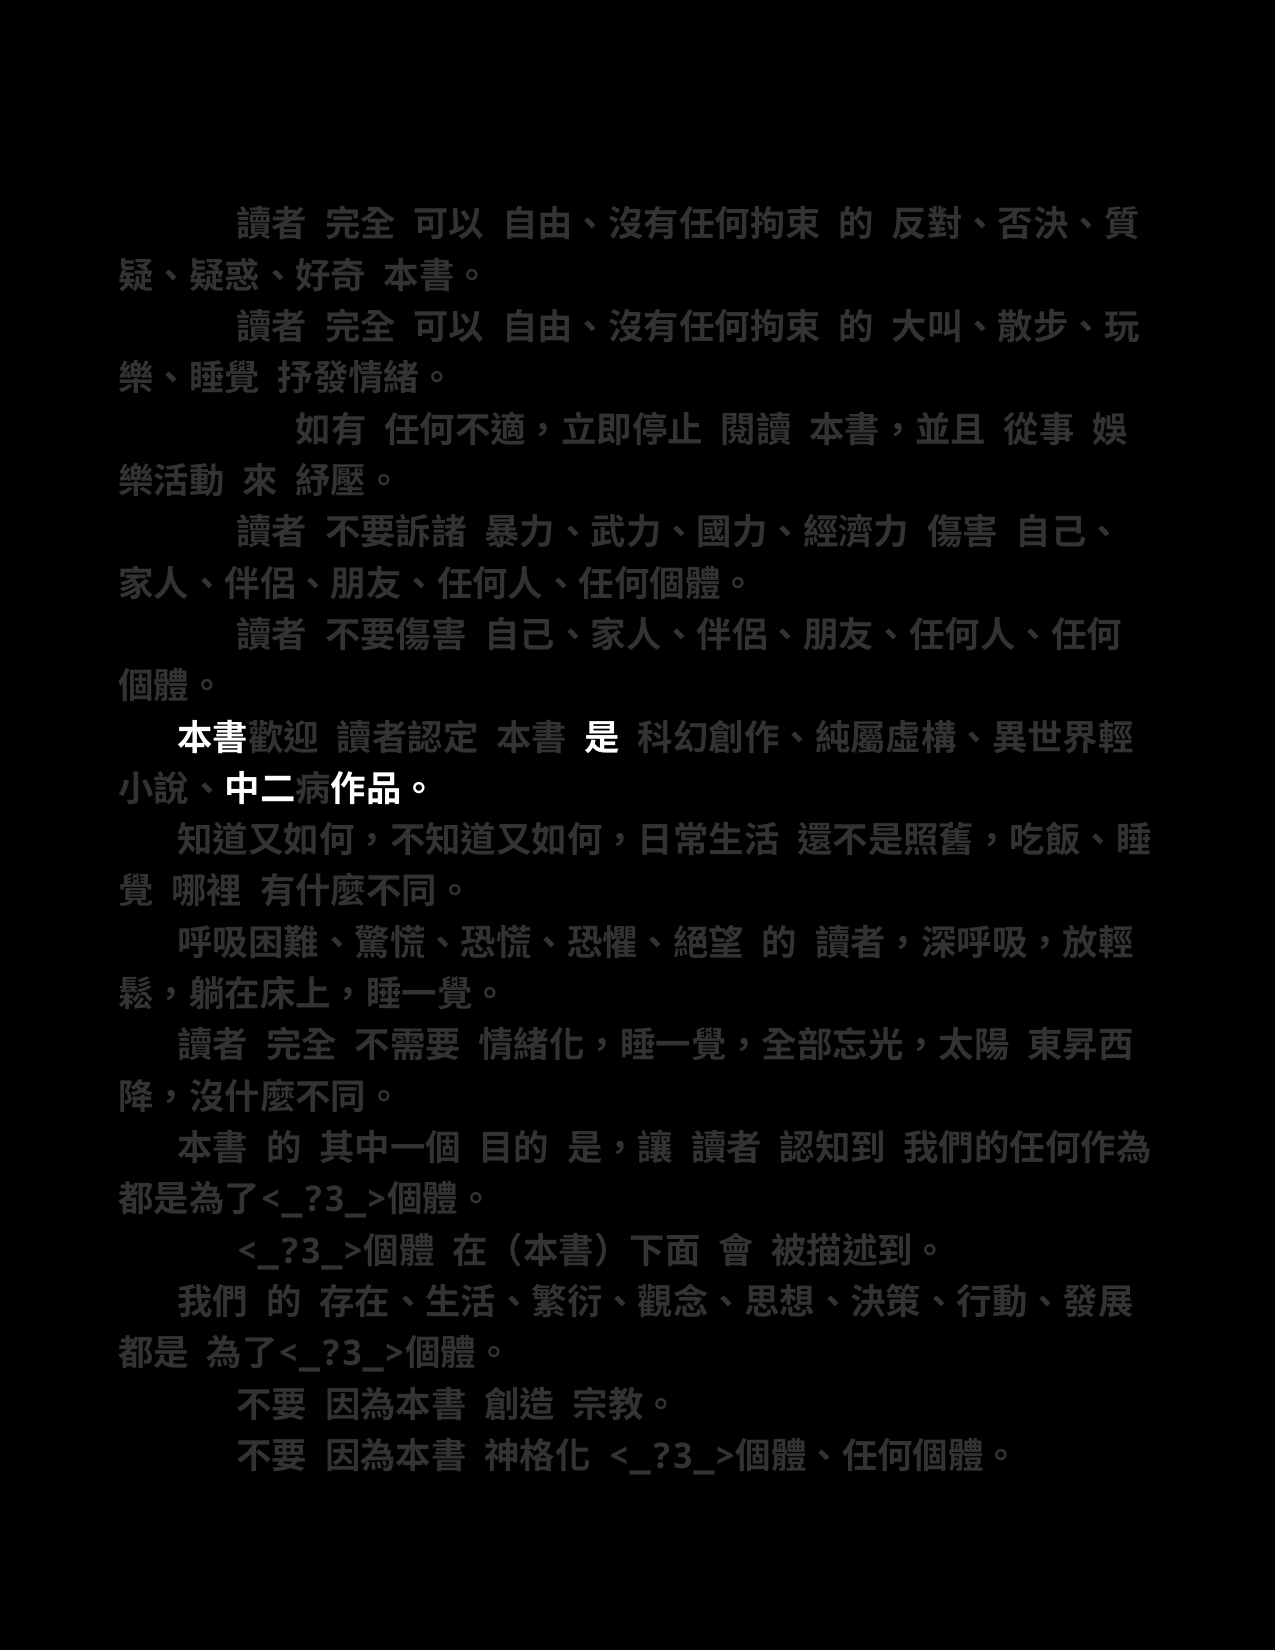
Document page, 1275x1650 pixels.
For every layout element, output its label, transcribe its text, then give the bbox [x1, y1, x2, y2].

text 本書 的 其中一個 目的 是，讓 讀者 認知到 我們的任何作為 都是為了<_?3_>個體。 [118, 1119, 1157, 1222]
text 讀者 完全 可以 自由、沒有任何拘束 的 大叫、散步、玩樂、睡覺 抒發情緒。 [118, 298, 1157, 401]
text <_?3_>個體 在（本書）下面 會 被描述到。 [118, 1222, 1157, 1273]
text 知道又如何，不知道又如何，日常生活 還不是照舊，吃飯、睡覺 哪裡 有什麼不同。 [118, 811, 1157, 914]
text 讀者 不要傷害 自己、家人、伴侶、朋友、任何人、任何個體。 [118, 606, 1157, 709]
text 本書歡迎 讀者認定 本書 是 科幻創作、純屬虛構、異世界輕小說、中二病作品。 [118, 709, 1157, 811]
text 如有 任何不適，立即停止 閱讀 本書，並且 從事 娛樂活動 來 紓壓。 [118, 401, 1157, 504]
text 讀者 不要訴諸 暴力、武力、國力、經濟力 傷害 自己、家人、伴侶、朋友、任何人、任何個體。 [118, 504, 1157, 606]
text 呼吸困難、驚慌、恐慌、恐懼、絕望 的 讀者，深呼吸，放輕鬆，躺在床上，睡一覺。 [118, 914, 1157, 1017]
text 我們 的 存在、生活、繁衍、觀念、思想、決策、行動、發展 都是 為了<_?3_>個體。 [118, 1273, 1157, 1376]
text 讀者 完全 可以 自由、沒有任何拘束 的 反對、否決、質疑、疑惑、好奇 本書。 [118, 196, 1157, 298]
text 不要 因為本書 神格化 <_?3_>個體、任何個體。 [118, 1427, 1157, 1479]
text 不要 因為本書 創造 宗教。 [118, 1376, 1157, 1427]
text 讀者 完全 不需要 情緒化，睡一覺，全部忘光，太陽 東昇西降，沒什麼不同。 [118, 1017, 1157, 1119]
